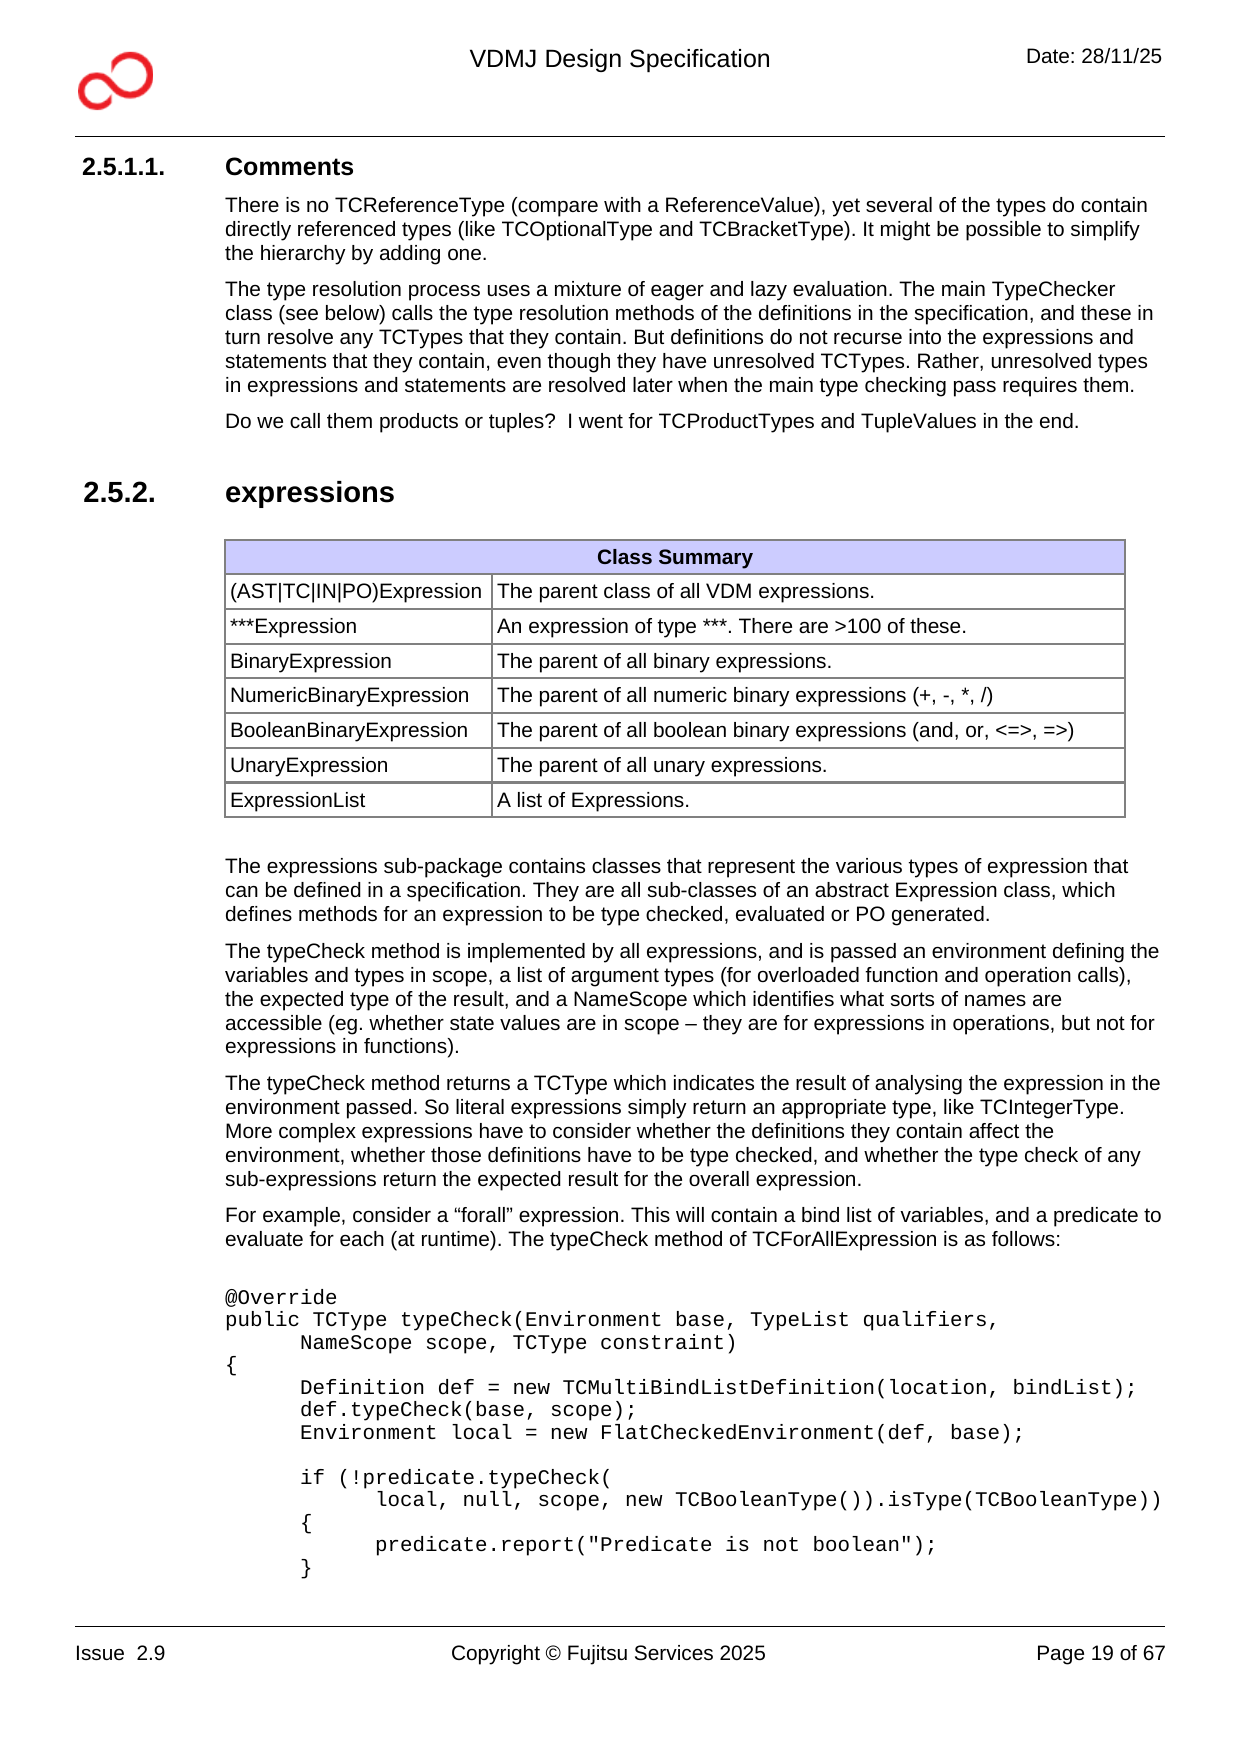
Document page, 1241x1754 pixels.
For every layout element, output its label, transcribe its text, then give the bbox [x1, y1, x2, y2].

picture [78, 44, 153, 120]
text There is no TCReferenceType (compare with a ReferenceValue), yet several of the types do contain directly referenced types (like TCOptionalType and TCBracketType). It might be possible to simplify the hierarchy by adding one. [225, 193, 1165, 265]
subtitle expressions [75, 476, 1165, 508]
table_cell NumericBinaryExpression [226, 679, 491, 712]
table_cell The parent of all boolean binary expressions (and, or, <=>, =>) [493, 714, 1124, 747]
table_cell ***Expression [226, 610, 491, 643]
text For example, consider a “forall” expression. This will contain a bind list of variables, and a predicate to evaluate for each (at runtime). The typeCheck method of TCForAllExpression is as follows: [225, 1203, 1165, 1251]
text { [225, 1354, 1165, 1376]
table_cell A list of Expressions. [493, 784, 1124, 816]
table_cell An expression of type ***. There are >100 of these. [493, 610, 1124, 643]
table_cell The parent of all binary expressions. [493, 645, 1124, 677]
table_cell (AST|TC|IN|PO)Expression [226, 575, 491, 608]
table_cell The parent of all numeric binary expressions (+, -, *, /) [493, 679, 1124, 712]
text Definition def = new TCMultiBindListDefinition(location, bindList); [225, 1376, 1165, 1399]
text The typeCheck method is implemented by all expressions, and is passed an environment defining the variables and types in scope, a list of argument types (for overloaded function and operation calls), the expected type of the result, and a NameScope which identifies what sorts of names are accessible (eg. whether state values are in scope – they are for expressions in operations, but not for expressions in functions). [225, 939, 1165, 1059]
text Do we call them products or tuples? I went for TCProductTypes and TupleValues in the end. [225, 409, 1165, 433]
text if (!predicate.typeCheck( [225, 1466, 1165, 1489]
text } [225, 1556, 1165, 1579]
text predicate.report("Predicate is not boolean"); [225, 1534, 1165, 1556]
table_cell BinaryExpression [226, 645, 491, 677]
text The type resolution process uses a mixture of eager and lazy evaluation. The main TypeChecker class (see below) calls the type resolution methods of the definitions in the specification, and these in turn resolve any TCTypes that they contain. But definitions do not recurse into the expressions and statements that they contain, even though they have unresolved TCTypes. Rather, unresolved types in expressions and statements are resolved later when the main type checking pass requires them. [225, 277, 1165, 397]
table_cell ExpressionList [226, 784, 491, 816]
table_cell UnaryExpression [226, 749, 491, 781]
text local, null, scope, new TCBooleanType()).isType(TCBooleanType)) [225, 1489, 1165, 1511]
text Environment local = new FlatCheckedEnvironment(def, base); [225, 1421, 1165, 1444]
table_cell The parent class of all VDM expressions. [493, 575, 1124, 608]
table_cell BooleanBinaryExpression [226, 714, 491, 747]
text NameScope scope, TCType constraint) [225, 1331, 1165, 1354]
text def.typeCheck(base, scope); [225, 1399, 1165, 1421]
text public TCType typeCheck(Environment base, TypeList qualifiers, [225, 1309, 1165, 1331]
text { [225, 1511, 1165, 1534]
text The typeCheck method returns a TCType which indicates the result of analysing the expression in the environment passed. So literal expressions simply return an appropriate type, like TCIntegerType. More complex expressions have to consider whether the definitions they contain affect the environment, whether those definitions have to be type checked, and whether the type check of any sub-expressions return the expected result for the overall expression. [225, 1071, 1165, 1191]
table_cell The parent of all unary expressions. [493, 749, 1124, 781]
table_header Class Summary [226, 541, 1124, 573]
subtitle Comments [75, 152, 1165, 180]
text @Override [225, 1286, 1165, 1309]
text The expressions sub-package contains classes that represent the various types of expression that can be defined in a specification. They are all sub-classes of an abstract Expression class, which defines methods for an expression to be type checked, evaluated or PO generated. [225, 854, 1165, 926]
